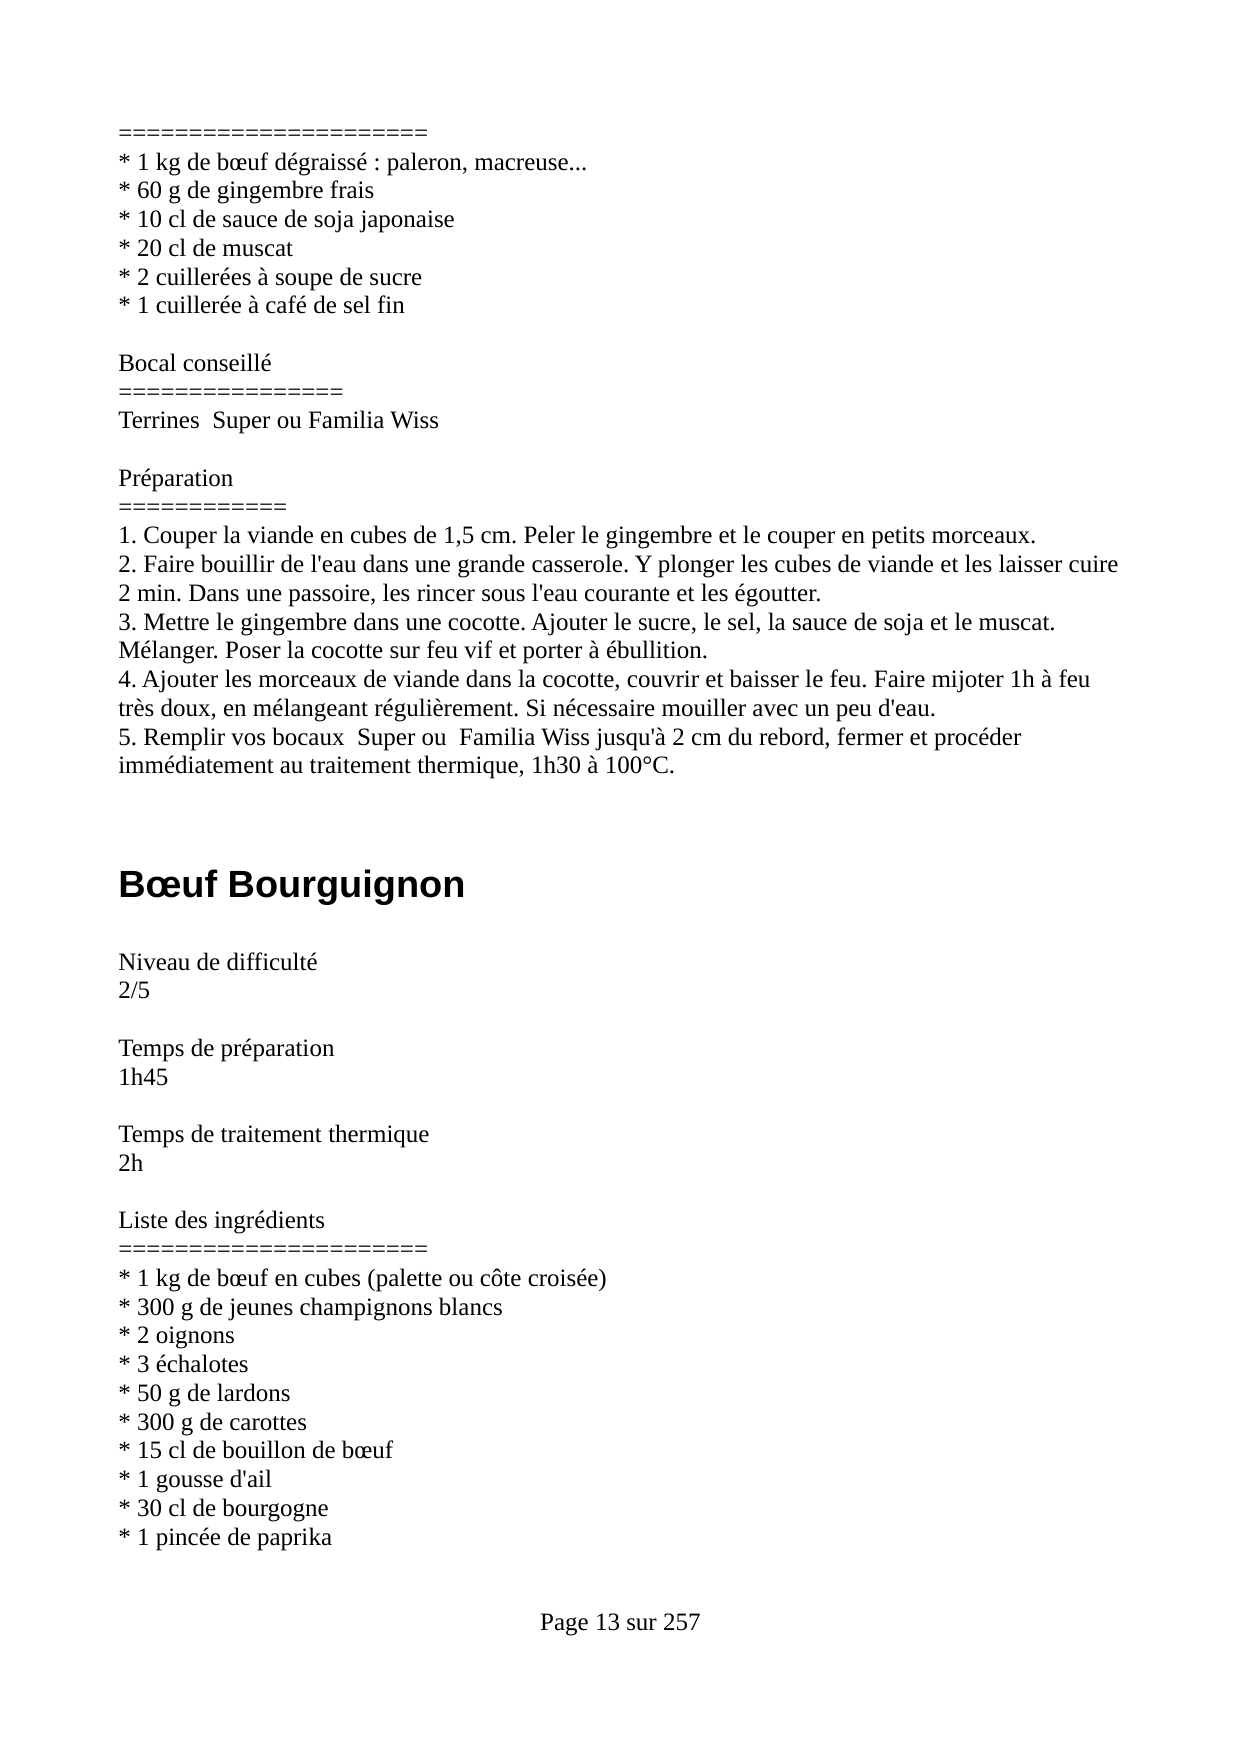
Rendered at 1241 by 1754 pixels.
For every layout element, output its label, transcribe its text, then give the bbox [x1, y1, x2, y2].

text 2/5 [118, 976, 1122, 1004]
text * 20 cl de muscat [118, 233, 1122, 262]
text * 300 g de jeunes champignons blancs [118, 1292, 1122, 1321]
text * 10 cl de sauce de soja japonaise [118, 204, 1122, 233]
text * 1 kg de bœuf dégraissé : paleron, macreuse... [118, 147, 1122, 176]
text Terrines Super ou Familia Wiss [118, 406, 1122, 434]
text Préparation [118, 463, 1122, 492]
text Temps de traitement thermique [118, 1119, 1122, 1148]
text 2h [118, 1148, 1122, 1177]
text * 1 kg de bœuf en cubes (palette ou côte croisée) [118, 1263, 1122, 1292]
text Bocal conseillé [118, 348, 1122, 377]
text * 30 cl de bourgogne [118, 1493, 1122, 1522]
subtitle Bœuf Bourguignon [118, 862, 1122, 906]
text Liste des ingrédients [118, 1206, 1122, 1234]
text * 1 gousse d'ail [118, 1464, 1122, 1493]
text ============ [118, 492, 1122, 521]
text 4. Ajouter les morceaux de viande dans la cocotte, couvrir et baisser le feu. Faire mijoter 1h à feu très doux, en mélangeant régulièrement. Si nécessaire mouiller avec un peu d'eau. [118, 664, 1122, 722]
text ====================== [118, 1234, 1122, 1263]
text 5. Remplir vos bocaux Super ou Familia Wiss jusqu'à 2 cm du rebord, fermer et procéder immédiatement au traitement thermique, 1h30 à 100°C. [118, 722, 1122, 779]
text * 3 échalotes [118, 1349, 1122, 1378]
text 2. Faire bouillir de l'eau dans une grande casserole. Y plonger les cubes de viande et les laisser cuire 2 min. Dans une passoire, les rincer sous l'eau courante et les égoutter. [118, 549, 1122, 607]
text * 300 g de carottes [118, 1407, 1122, 1436]
text * 2 cuillerées à soupe de sucre [118, 262, 1122, 291]
text 1. Couper la viande en cubes de 1,5 cm. Peler le gingembre et le couper en petits morceaux. [118, 521, 1122, 549]
text * 2 oignons [118, 1321, 1122, 1349]
text * 1 pincée de paprika [118, 1522, 1122, 1551]
text ================ [118, 377, 1122, 406]
text Temps de préparation [118, 1033, 1122, 1062]
text 1h45 [118, 1062, 1122, 1091]
text * 15 cl de bouillon de bœuf [118, 1436, 1122, 1464]
text 3. Mettre le gingembre dans une cocotte. Ajouter le sucre, le sel, la sauce de soja et le muscat. Mélanger. Poser la cocotte sur feu vif et porter à ébullition. [118, 607, 1122, 664]
text * 50 g de lardons [118, 1378, 1122, 1407]
text ====================== [118, 118, 1122, 147]
text * 1 cuillerée à café de sel fin [118, 291, 1122, 319]
text * 60 g de gingembre frais [118, 176, 1122, 204]
text Niveau de difficulté [118, 947, 1122, 976]
